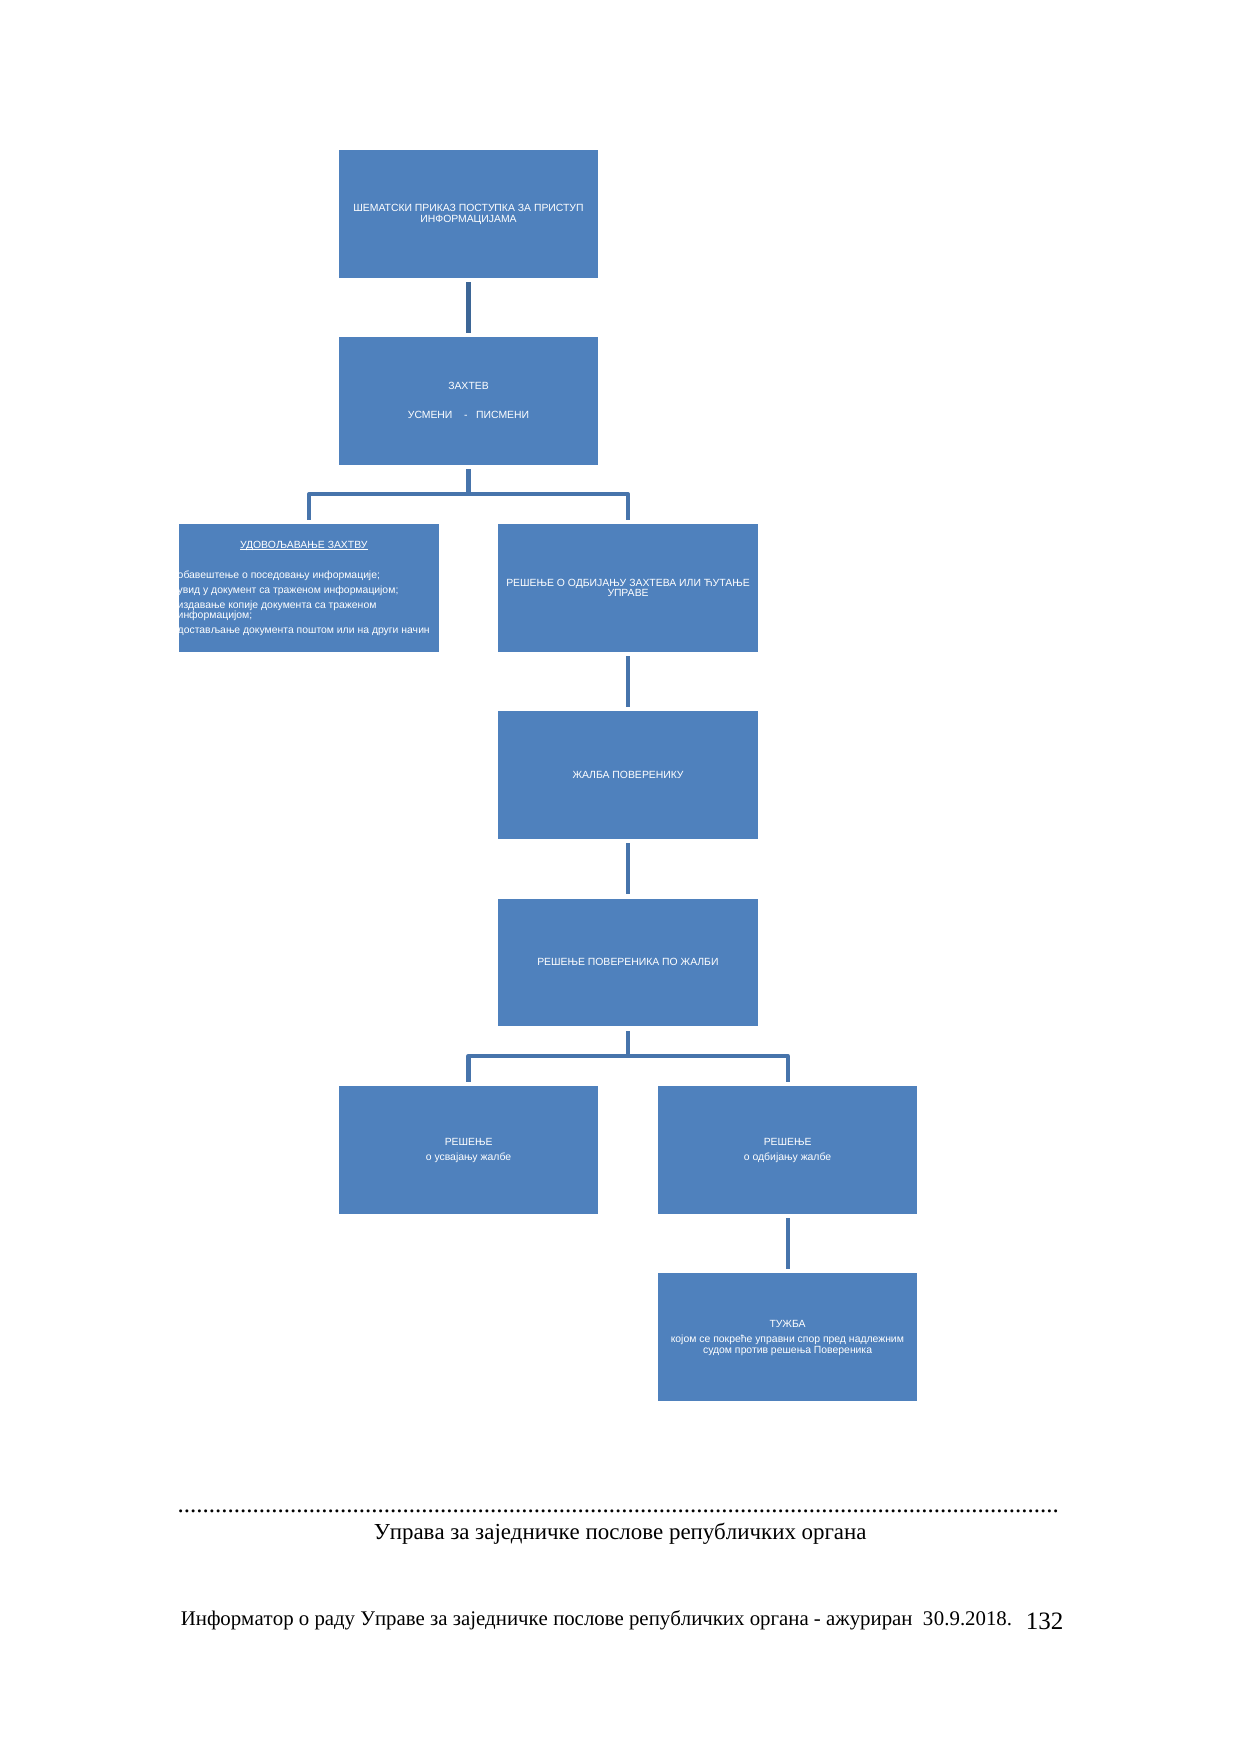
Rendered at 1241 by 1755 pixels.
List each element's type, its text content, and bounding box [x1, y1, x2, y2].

text ............................................................................................................................................. [177, 1489, 1063, 1518]
text Управа за заједничке послове републичких органа [177, 1518, 1063, 1544]
